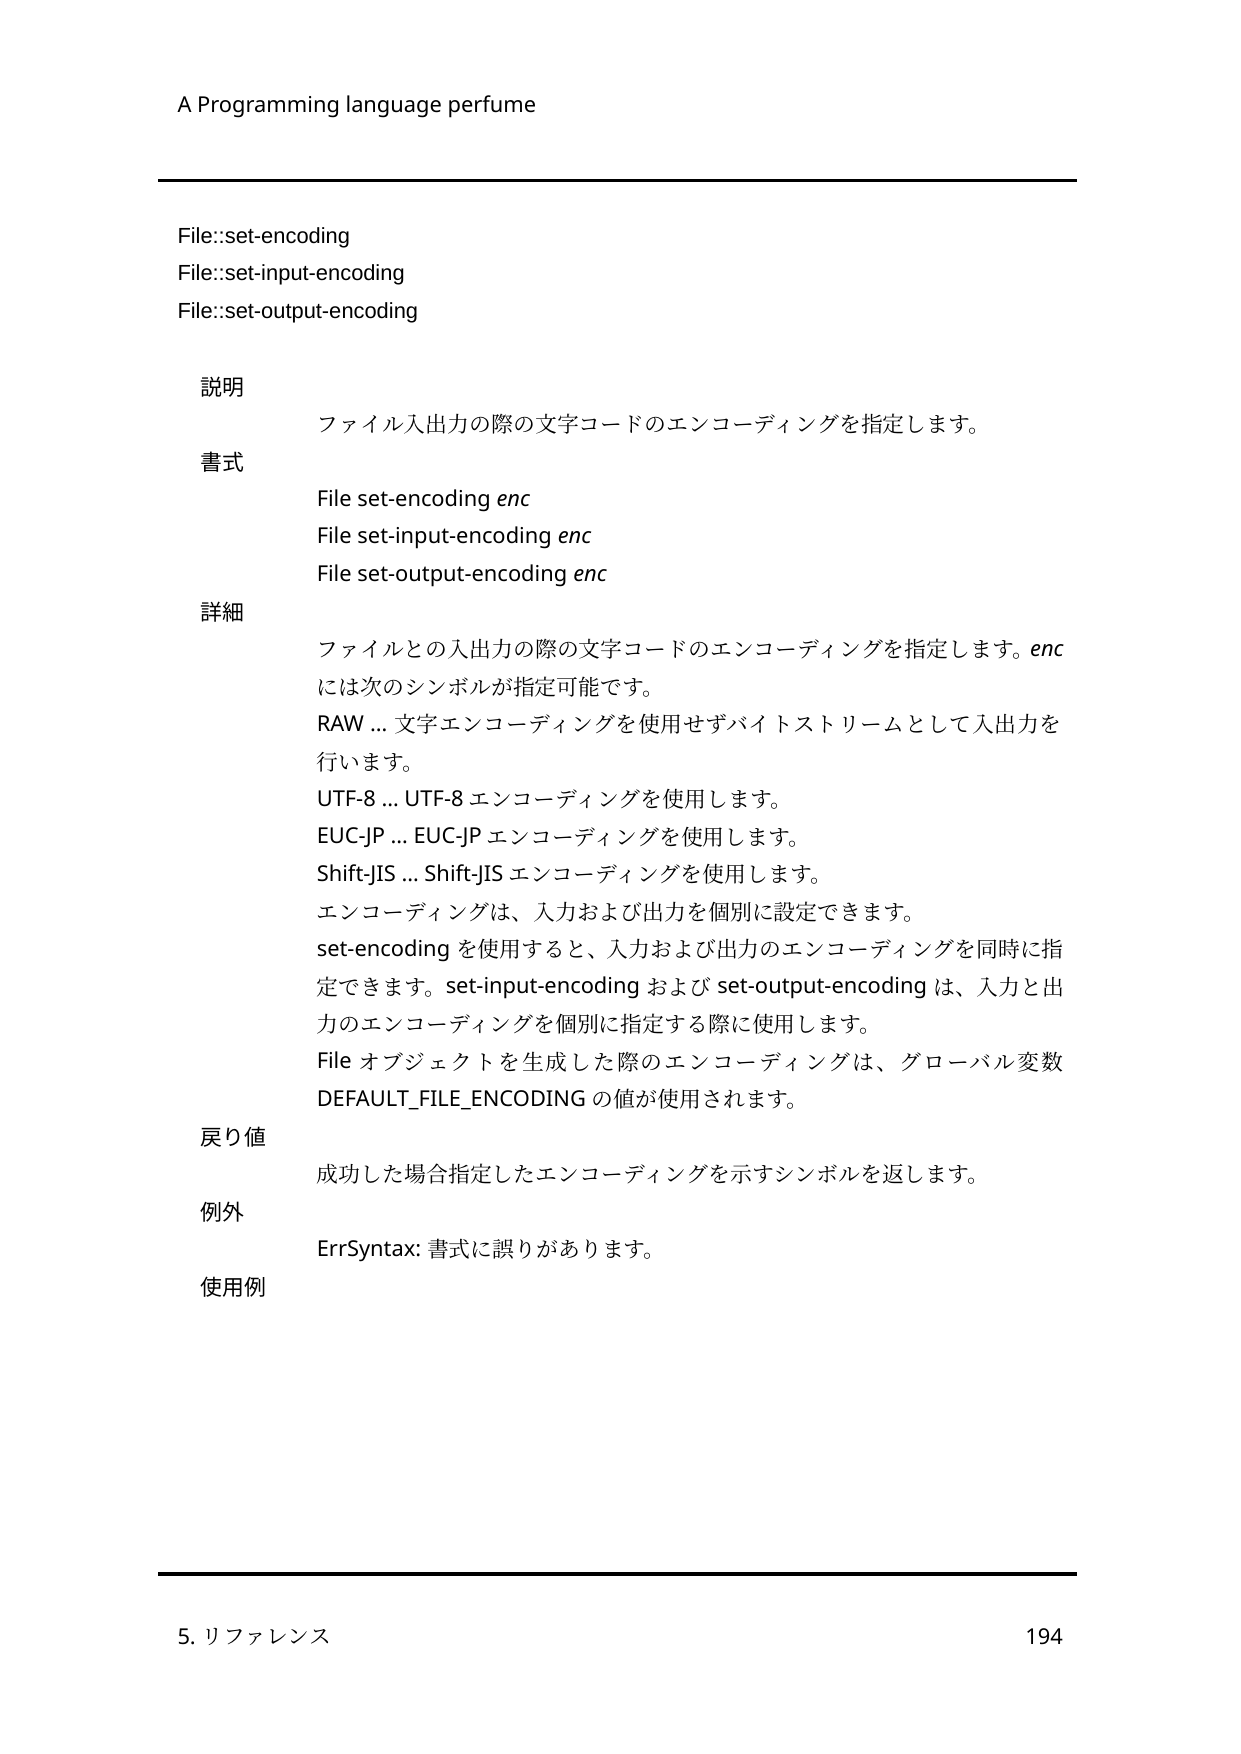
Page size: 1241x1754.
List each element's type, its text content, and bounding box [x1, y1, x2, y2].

table_cell ErrSyntax: 書式に誤りがあります。 [317, 1192, 1063, 1267]
table_cell 成功した場合指定したエンコーディングを示すシンボルを返します。 [317, 1117, 1063, 1192]
table_cell 例外 [200, 1192, 317, 1267]
subtitle File::set-encoding [177, 217, 1063, 254]
table_header 説明 [200, 367, 317, 442]
table_cell 使用例 [200, 1267, 317, 1342]
table_cell ファイルとの入出力の際の文字コードのエンコーディングを指定します。enc には次のシンボルが指定可能です。 RAW … 文字エンコーディングを使用せずバイトストリームとして入出力を行います。 UTF-8 … UTF-8エンコーディングを使用します。 EUC-JP … EUC-JPエンコーディングを使用します。 Shift-JIS … Shift-JISエンコーディングを使用します。 エンコーディングは、入力および出力を個別に設定できます。 set-encoding を使用すると、入力および出力のエンコーディングを同時に指定できます。set-input-encoding および set-output-encoding は、入力と出力のエンコーディングを個別に指定する際に使用します。 Fileオブジェクトを生成した際のエンコーディングは、グローバル変数 DEFAULT_FILE_ENCODING の値が使用されます。 [317, 592, 1063, 1117]
subtitle File::set-input-encoding [177, 254, 1063, 292]
table_header ファイル入出力の際の文字コードのエンコーディングを指定します。 [317, 367, 1063, 442]
table_cell 書式 [200, 442, 317, 592]
table_cell File set-encoding enc File set-input-encoding enc File set-output-encoding enc [317, 442, 1063, 592]
table_cell 詳細 [200, 592, 317, 1117]
table_cell [317, 1267, 1063, 1342]
table_cell 戻り値 [200, 1117, 317, 1192]
subtitle File::set-output-encoding [177, 292, 1063, 329]
